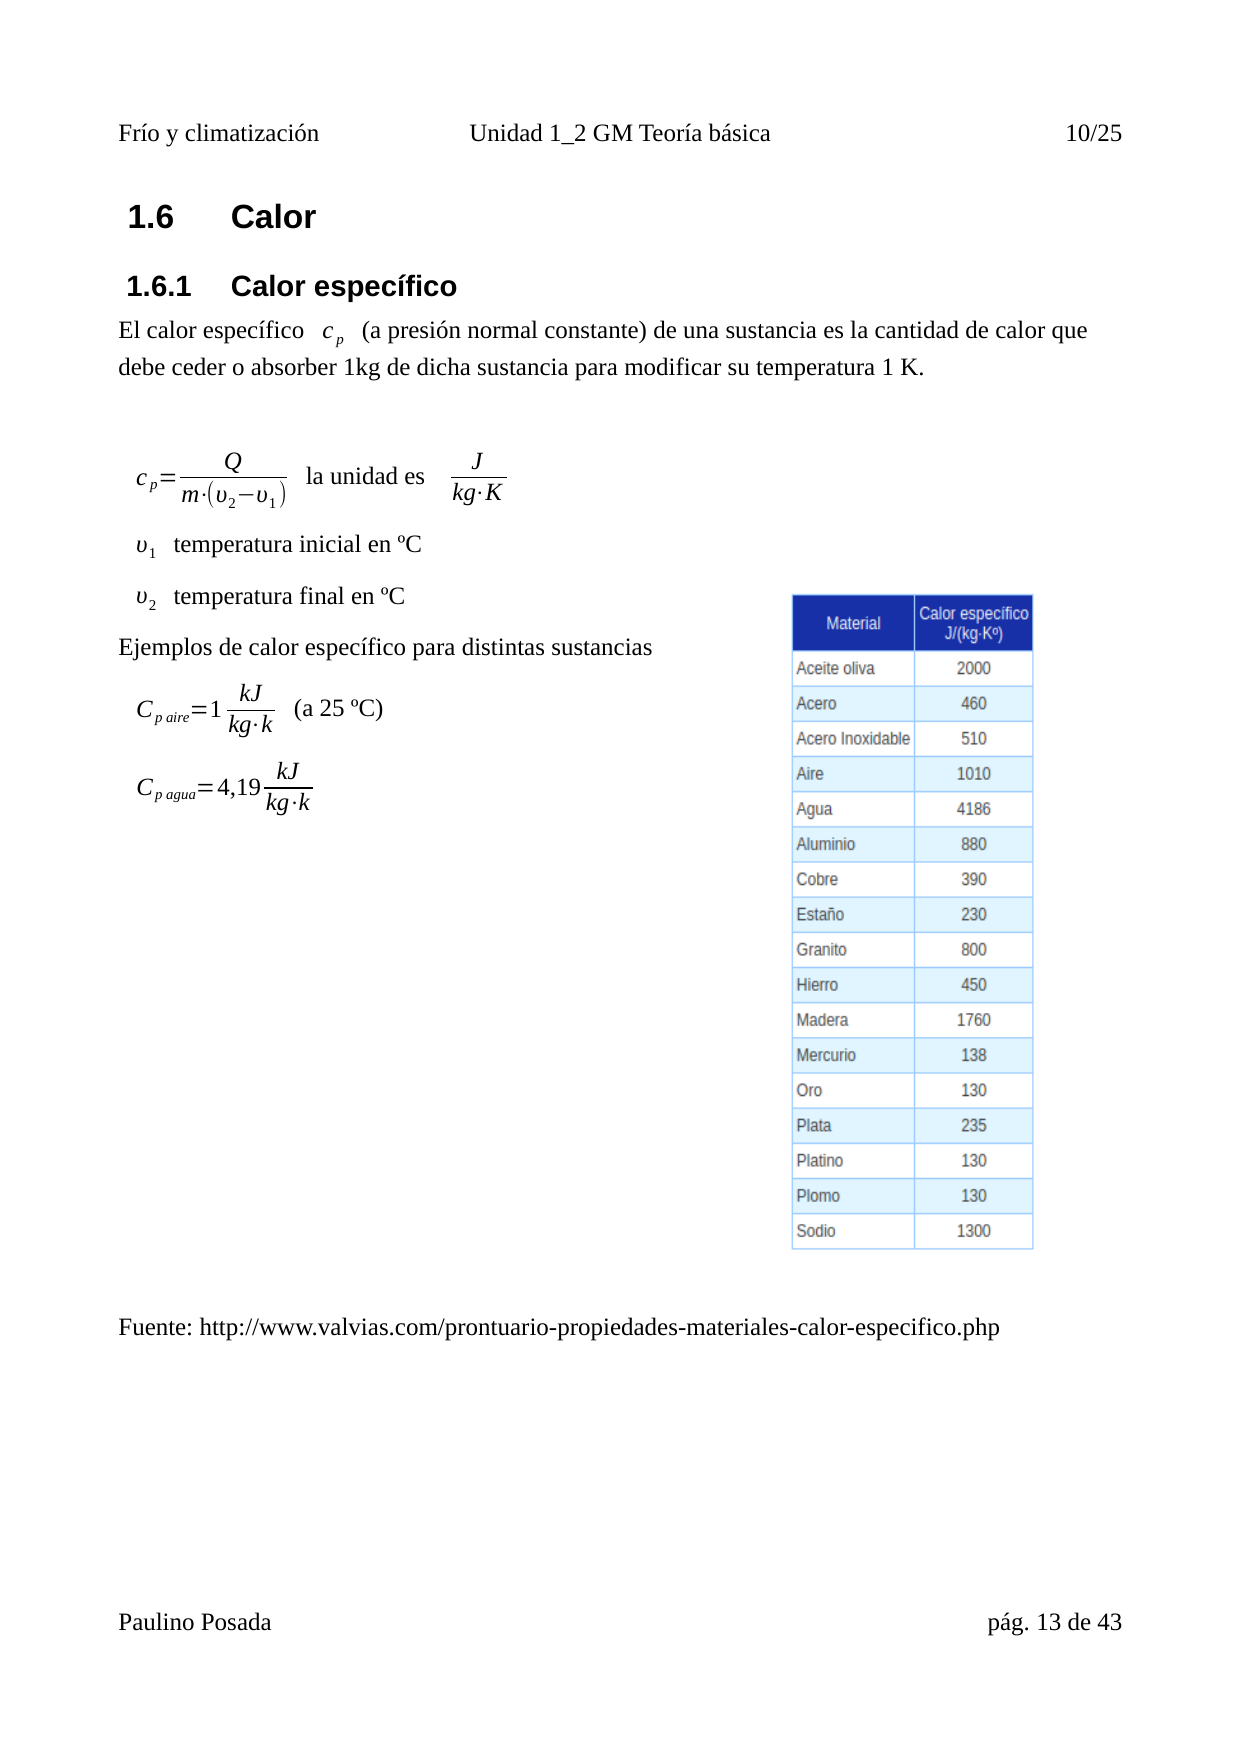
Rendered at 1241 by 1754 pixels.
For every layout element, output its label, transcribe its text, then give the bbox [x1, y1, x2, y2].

subtitle Calor específico [118, 269, 1122, 303]
text [1040, 680, 1122, 739]
text temperatura final en ºC [118, 581, 1122, 613]
text la unidad es [118, 447, 1122, 511]
text Ejemplos de calor específico para distintas sustancias [118, 632, 788, 661]
text El calor específico(a presión normal constante) de una sustancia es la cantidad de calor que debe ceder o absorber 1kg de dicha sustancia para modificar su temperatura 1 K. [118, 315, 1122, 381]
picture [788, 590, 1040, 1261]
text (a 25 ºC) [118, 680, 788, 739]
subtitle Calor [118, 197, 1122, 236]
text Fuente: http://www.valvias.com/prontuario-propiedades-materiales-calor-especifico.php [118, 1312, 1122, 1340]
text [1040, 632, 1122, 661]
text temperatura inicial en ºC [118, 529, 1122, 562]
